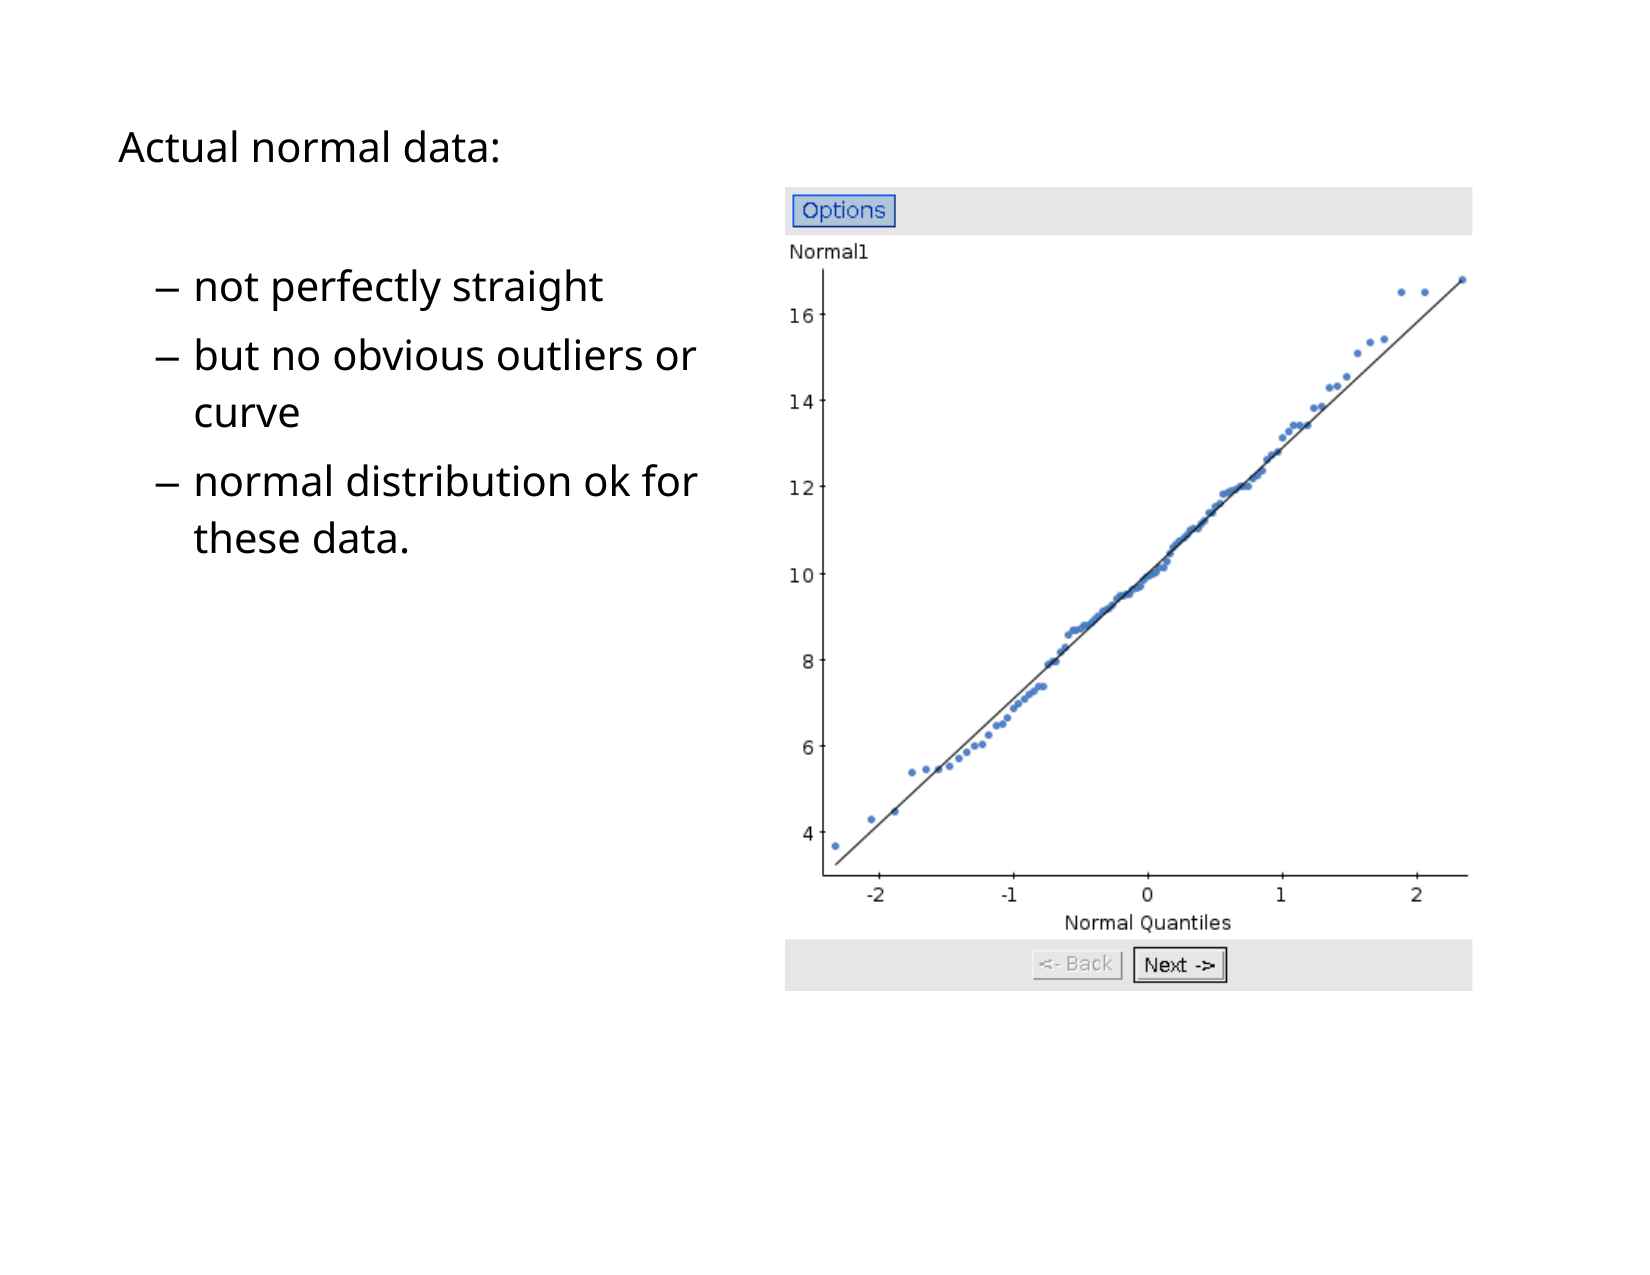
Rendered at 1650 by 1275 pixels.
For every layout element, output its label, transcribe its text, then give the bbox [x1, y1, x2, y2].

text Actual normal data: [118, 118, 1532, 175]
picture [785, 187, 1473, 991]
list [1473, 326, 1532, 439]
list normal distribution ok for these data. [156, 452, 785, 566]
list but no obvious outliers or curve [156, 326, 785, 439]
list [1473, 452, 1532, 566]
list not perfectly straight [156, 257, 785, 313]
list [1473, 257, 1532, 313]
